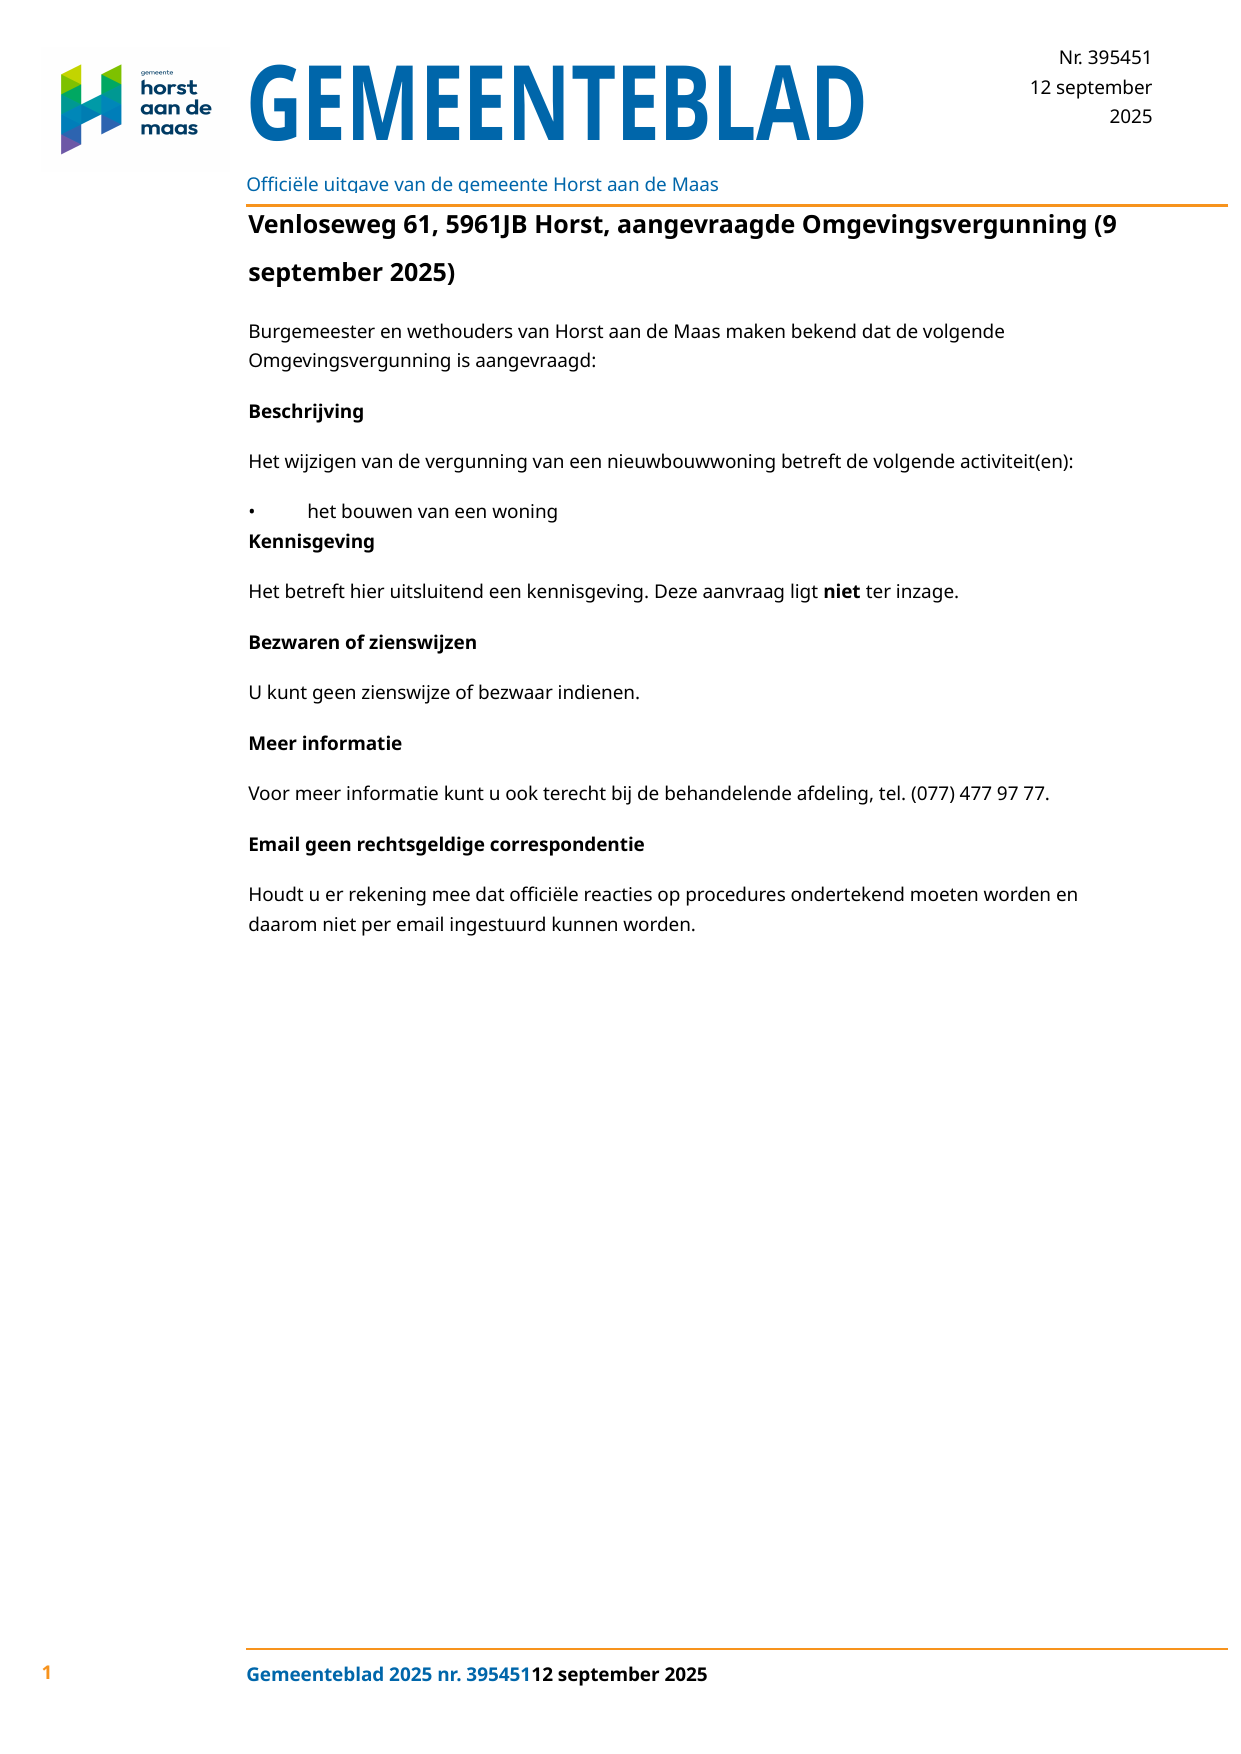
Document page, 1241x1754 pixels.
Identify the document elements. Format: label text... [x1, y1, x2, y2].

picture [41, 47, 231, 172]
text Houdt u er rekening mee dat officiële reacties op procedures ondertekend moeten worden en daarom niet per email ingestuurd kunnen worden. [248, 881, 1152, 937]
text Kennisgeving [248, 528, 1152, 554]
text U kunt geen zienswijze of bezwaar indienen. [248, 679, 1152, 705]
text Venloseweg 61, 5961JB Horst, aangevraagde Omgevingsvergunning (9 september 2025) [248, 207, 1152, 288]
list het bouwen van een woning [248, 499, 1152, 524]
text Burgemeester en wethouders van Horst aan de Maas maken bekend dat de volgende Omgevingsvergunning is aangevraagd: [248, 318, 1152, 373]
text Bezwaren of zienswijzen [248, 629, 1152, 655]
text Het wijzigen van de vergunning van een nieuwbouwwoning betreft de volgende activiteit(en): [248, 448, 1152, 474]
text Beschrijving [248, 398, 1152, 424]
text Voor meer informatie kunt u ook terecht bij de behandelende afdeling, tel. (077) 477 97 77. [248, 780, 1152, 806]
text Meer informatie [248, 730, 1152, 756]
text Het betreft hier uitsluitend een kennisgeving. Deze aanvraag ligt niet ter inzage. [248, 579, 1152, 604]
text Email geen rechtsgeldige correspondentie [248, 831, 1152, 857]
